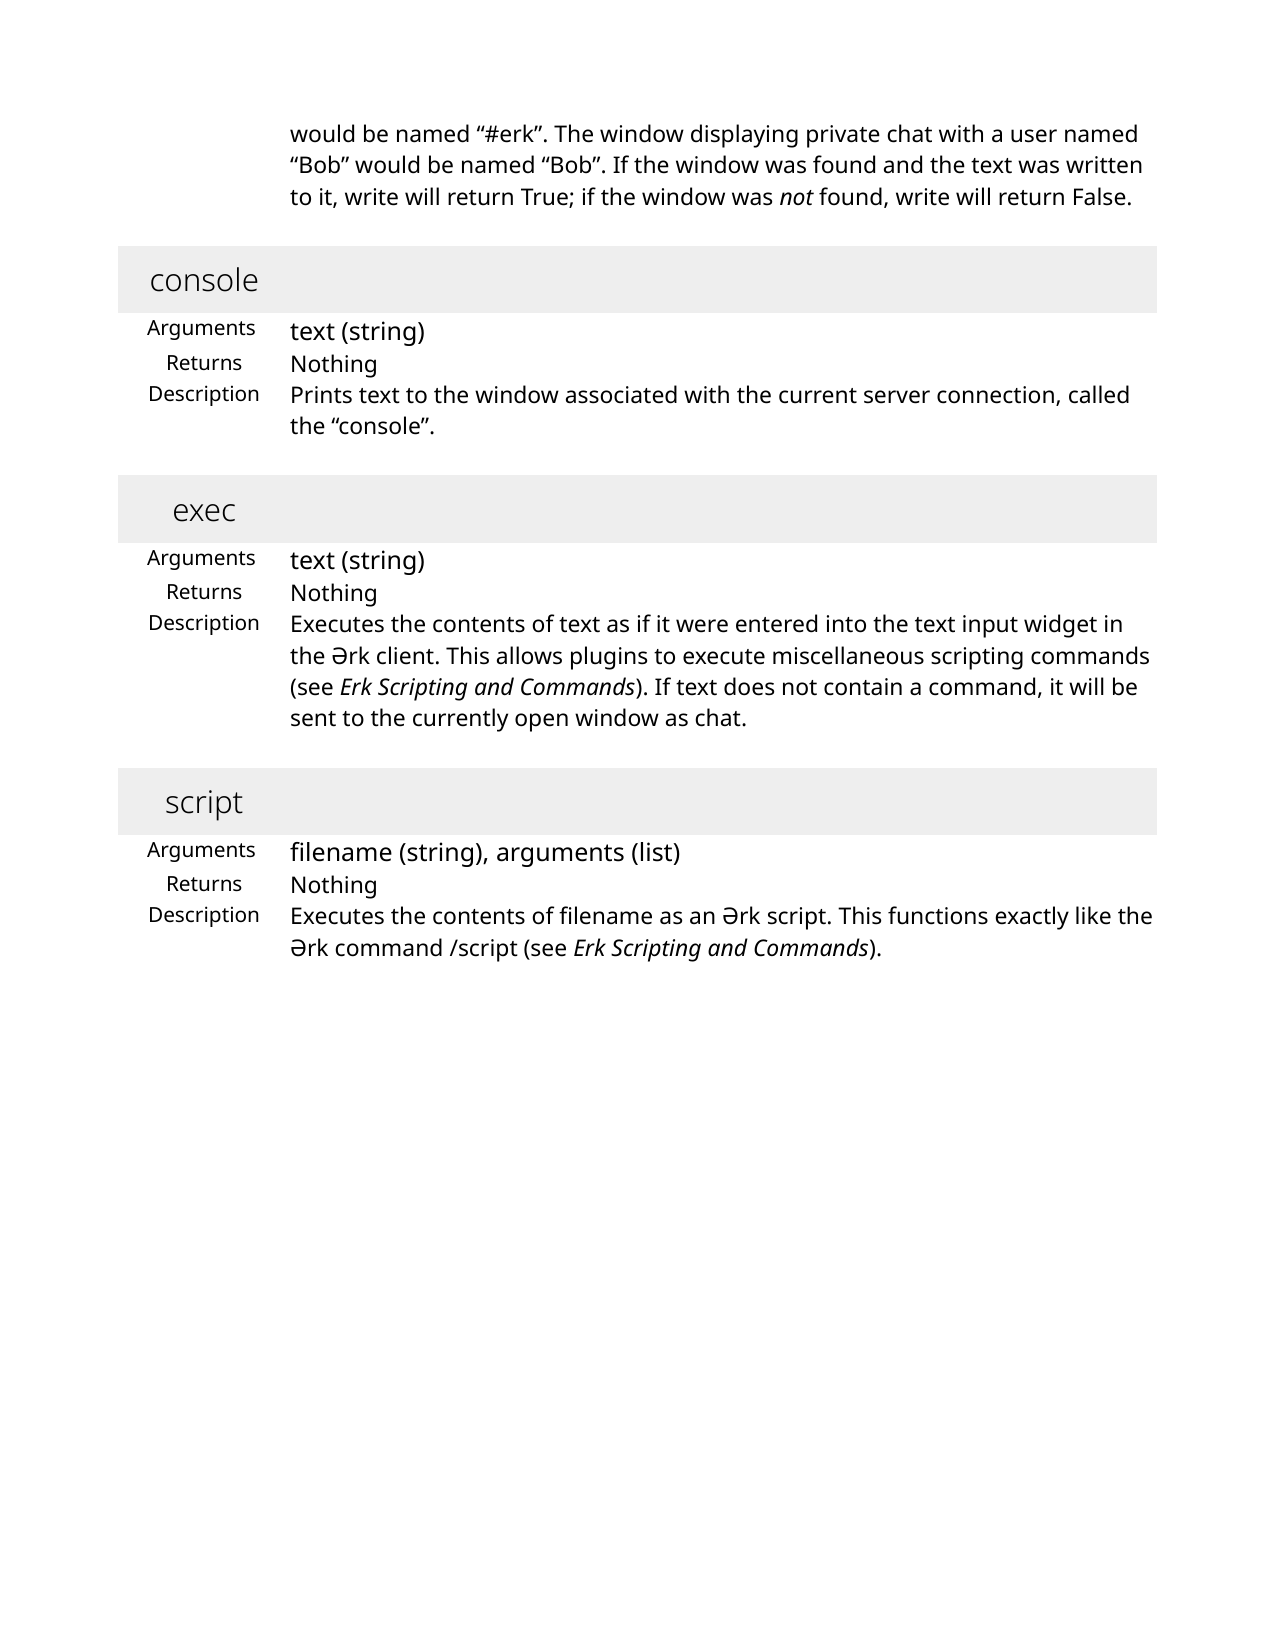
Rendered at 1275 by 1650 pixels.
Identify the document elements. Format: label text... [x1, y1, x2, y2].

table_cell Arguments [118, 543, 290, 577]
table_cell Returns [118, 348, 290, 379]
table_cell Arguments [118, 314, 290, 348]
table_cell Executes the contents of text as if it were entered into the text input widget in the Ərk client. This allows plugins to execute miscellaneous scripting commands (see Erk Scripting and Commands). If text does not contain a command, it will be sent to the currently open window as chat. [290, 608, 1157, 733]
table_cell [118, 118, 290, 212]
table_cell text (string) [290, 314, 1157, 348]
table_cell Returns [118, 577, 290, 608]
table_cell Executes the contents of filename as an Ərk script. This functions exactly like the Ərk command /script (see Erk Scripting and Commands). [290, 900, 1157, 963]
table_cell text (string) [290, 543, 1157, 577]
table_cell filename (string), arguments (list) [290, 835, 1157, 869]
table_cell Description [118, 379, 290, 441]
table_cell would be named “#erk”. The window displaying private chat with a user named “Bob” would be named “Bob”. If the window was found and the text was written to it, write will return True; if the window was not found, write will return False. [290, 118, 1157, 212]
table_header exec [118, 475, 290, 543]
table_cell Nothing [290, 348, 1157, 379]
table_cell Nothing [290, 869, 1157, 900]
table_header console [118, 246, 290, 313]
table_cell Description [118, 900, 290, 963]
table_header script [118, 768, 290, 835]
table_cell Returns [118, 869, 290, 900]
table_cell Description [118, 608, 290, 733]
table_cell Nothing [290, 577, 1157, 608]
table_cell Prints text to the window associated with the current server connection, called the “console”. [290, 379, 1157, 441]
table_header [290, 768, 1157, 835]
table_header [290, 246, 1157, 313]
table_cell Arguments [118, 835, 290, 869]
table_header [290, 475, 1157, 543]
